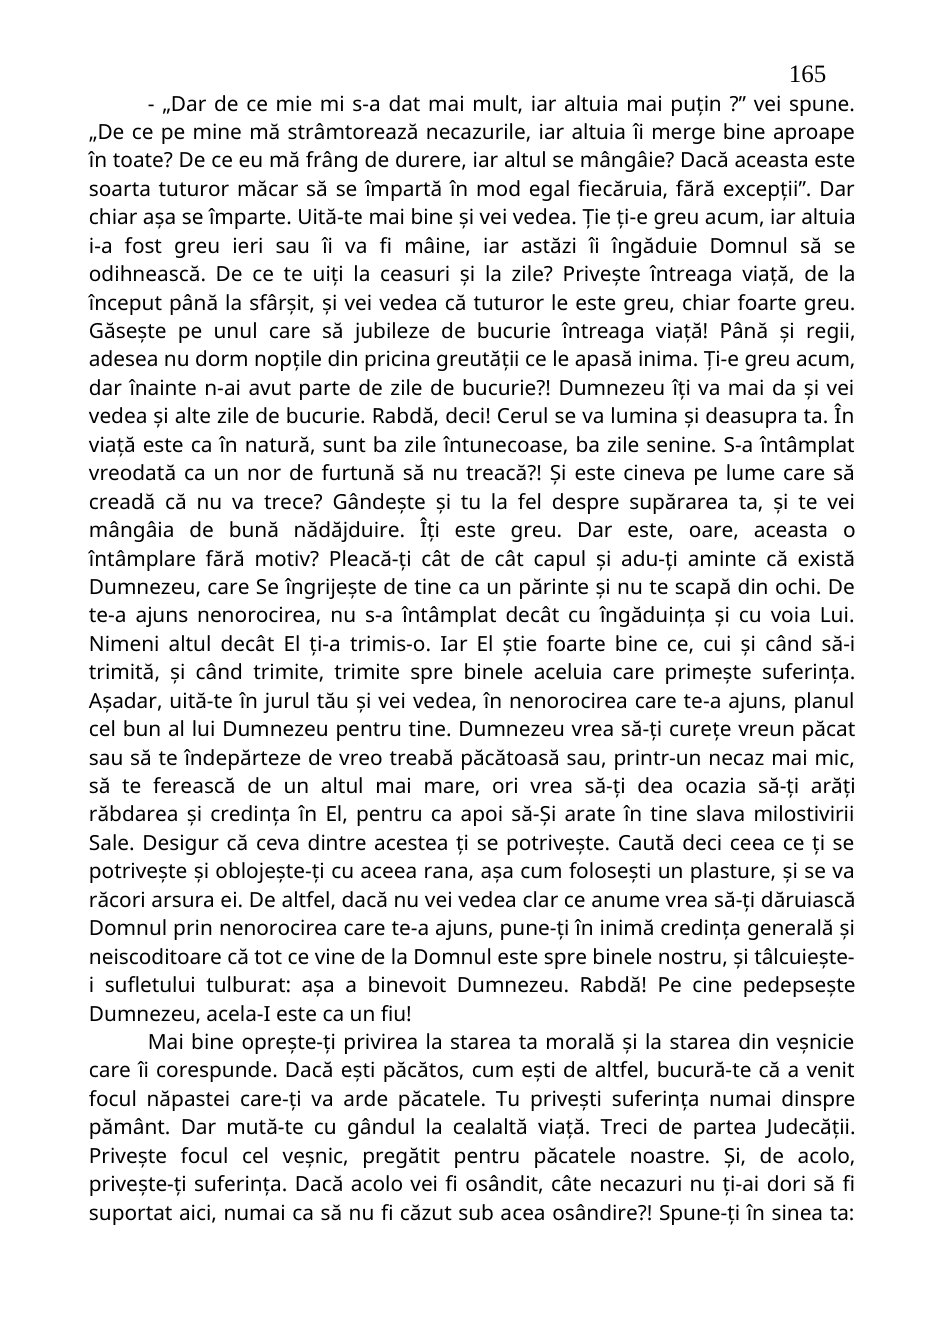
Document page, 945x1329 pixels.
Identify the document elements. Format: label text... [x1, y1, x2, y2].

text Mai bine opreşte-ţi privirea la starea ta morală şi la starea din veşnicie care îi corespunde. Dacă eşti păcătos, cum eşti de altfel, bucură-te că a venit focul năpastei care-ţi va arde păcatele. Tu priveşti suferinţa numai dinspre pământ. Dar mută-te cu gândul la cealaltă viaţă. Treci de partea Judecăţii. Priveşte focul cel veşnic, pregătit pentru păcatele noastre. Şi, de acolo, priveşte-ţi suferinţa. Dacă acolo vei fi osândit, câte necazuri nu ţi-ai dori să fi suportat aici, numai ca să nu fi căzut sub acea osândire?! Spune-ţi în sinea ta: [89, 1027, 856, 1226]
text - „Dar de ce mie mi s-a dat mai mult, iar altuia mai puţin ?” vei spune. „De ce pe mine mă strâmtorează necazurile, iar altuia îi merge bine aproape în toate? De ce eu mă frâng de durere, iar altul se mângâie? Dacă aceasta este soarta tuturor măcar să se împartă în mod egal fiecăruia, fără excepţii”. Dar chiar aşa se împarte. Uită-te mai bine şi vei vedea. Ţie ţi-e greu acum, iar altuia i-a fost greu ieri sau îi va fi mâine, iar astăzi îi îngăduie Domnul să se odihnească. De ce te uiţi la ceasuri şi la zile? Priveşte întreaga viaţă, de la început până la sfârşit, şi vei vedea că tuturor le este greu, chiar foarte greu. Găseşte pe unul care să jubileze de bucurie întreaga viaţă! Până şi regii, adesea nu dorm nopţile din pricina greutăţii ce le apasă inima. Ţi-e greu acum, dar înainte n-ai avut parte de zile de bucurie?! Dumnezeu îţi va mai da şi vei vedea şi alte zile de bucurie. Rabdă, deci! Cerul se va lumina şi deasupra ta. În viaţă este ca în natură, sunt ba zile întunecoase, ba zile senine. S-a întâmplat vreodată ca un nor de furtună să nu treacă?! Şi este cineva pe lume care să creadă că nu va trece? Gândeşte şi tu la fel despre supărarea ta, şi te vei mângâia de bună nădăjduire. Îţi este greu. Dar este, oare, aceasta o întâmplare fără motiv? Pleacă-ţi cât de cât capul şi adu-ţi aminte că există Dumnezeu, care Se îngrijeşte de tine ca un părinte şi nu te scapă din ochi. De te-a ajuns nenorocirea, nu s-a întâmplat decât cu îngăduinţa şi cu voia Lui. Nimeni altul decât El ţi-a trimis-o. Iar El ştie foarte bine ce, cui şi când să-i trimită, şi când trimite, trimite spre binele aceluia care primeşte suferinţa. Aşadar, uită-te în jurul tău şi vei vedea, în nenorocirea care te-a ajuns, planul cel bun al lui Dumnezeu pentru tine. Dumnezeu vrea să-ţi cureţe vreun păcat sau să te îndepărteze de vreo treabă păcătoasă sau, printr-un necaz mai mic, să te ferească de un altul mai mare, ori vrea să-ţi dea ocazia să-ţi arăţi răbdarea şi credinţa în El, pentru ca apoi să-Şi arate în tine slava milostivirii Sale. Desigur că ceva dintre acestea ţi se potriveşte. Caută deci ceea ce ţi se potriveşte şi oblojeşte-ţi cu aceea rana, aşa cum foloseşti un plasture, şi se va răcori arsura ei. De altfel, dacă nu vei vedea clar ce anume vrea să-ţi dăruiască Domnul prin nenorocirea care te-a ajuns, pune-ţi în inimă credinţa generală şi neiscoditoare că tot ce vine de la Domnul este spre binele nostru, şi tâlcuieşte-i sufletului tulburat: aşa a binevoit Dumnezeu. Rabdă! Pe cine pedepseşte Dumnezeu, acela-I este ca un fiu! [89, 89, 856, 1027]
